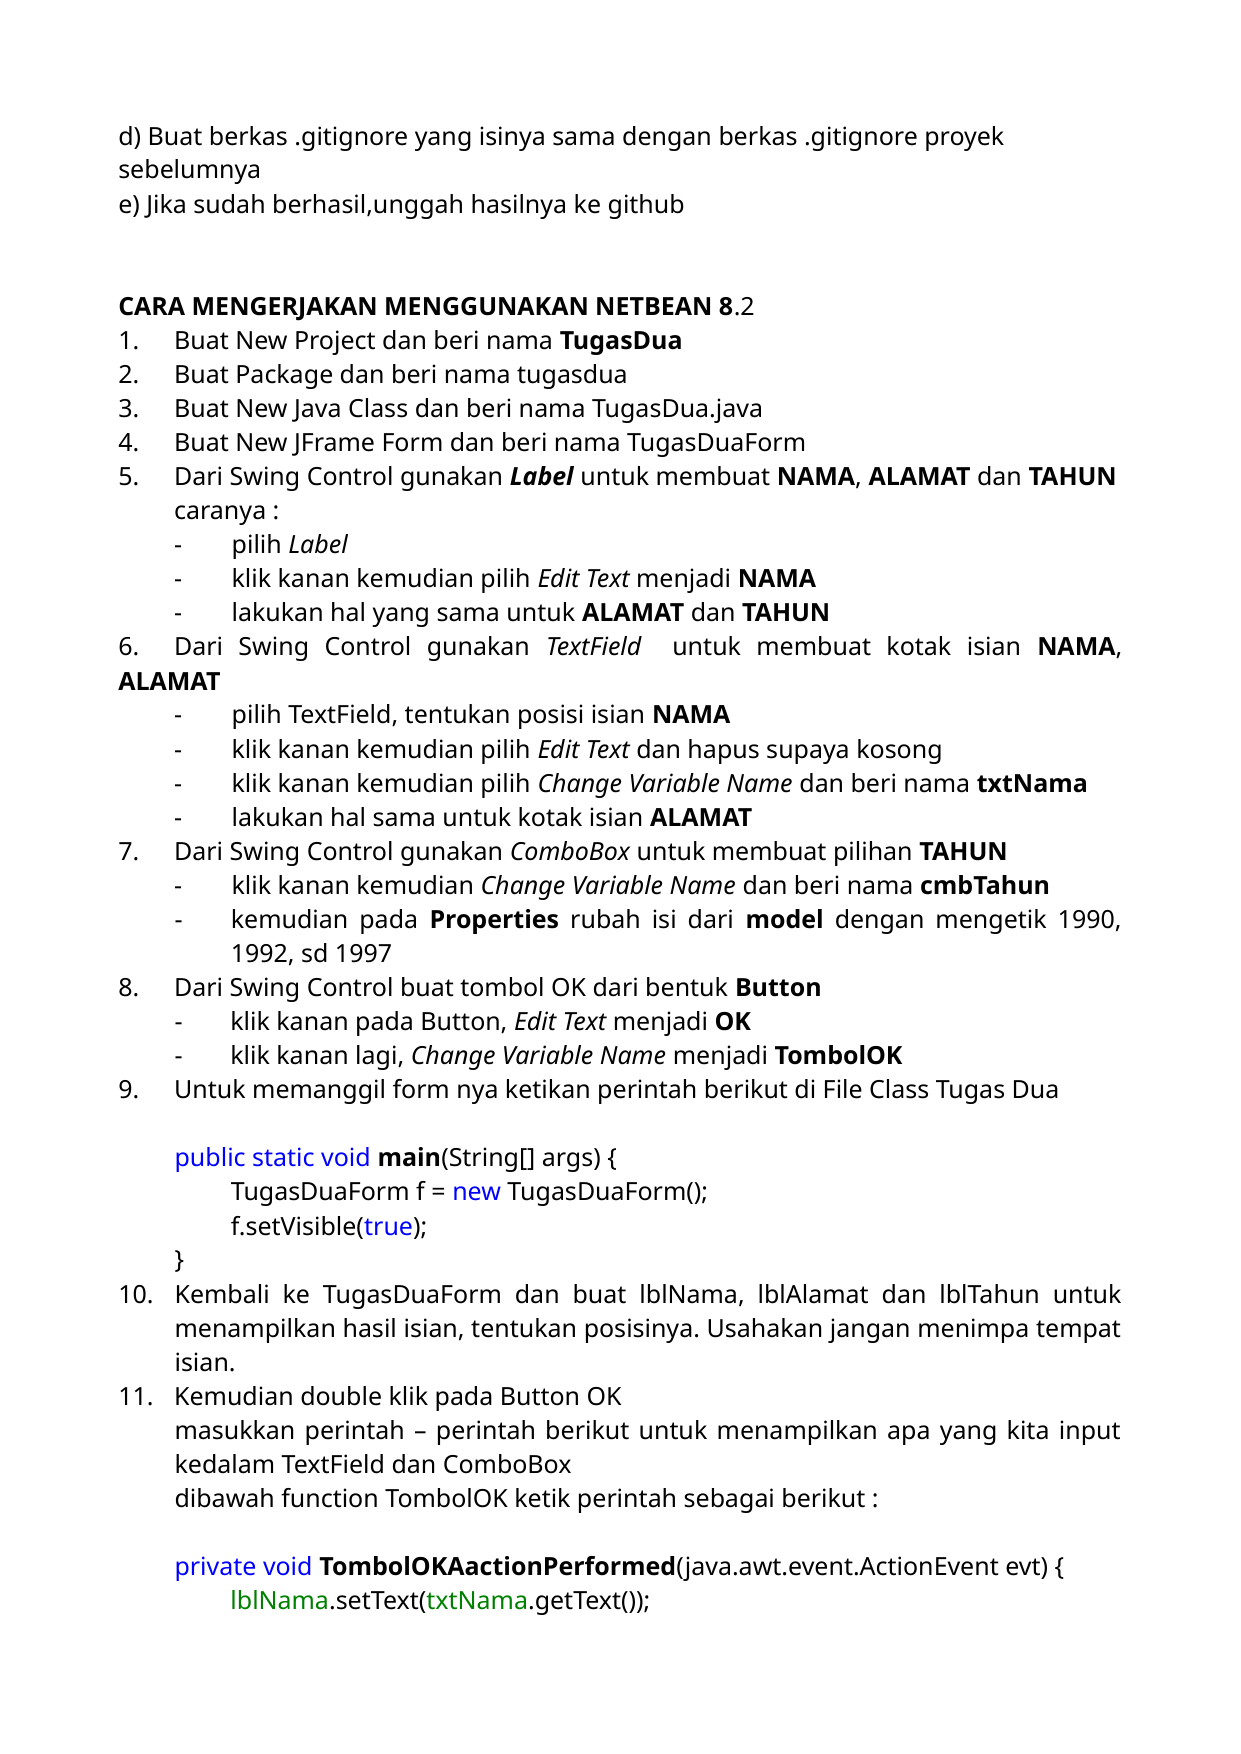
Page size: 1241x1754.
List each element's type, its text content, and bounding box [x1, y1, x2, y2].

text dibawah function TombolOK ketik perintah sebagai berikut : [174, 1481, 1122, 1515]
text private void TombolOKAactionPerformed(java.awt.event.ActionEvent evt) { [174, 1549, 1122, 1583]
text - pilih Label [118, 527, 1122, 561]
text d) Buat berkas .gitignore yang isinya sama dengan berkas .gitignore proyek sebelumnya [118, 118, 1122, 186]
text 9. Untuk memanggil form nya ketikan perintah berikut di File Class Tugas Dua [118, 1072, 1122, 1106]
text masukkan perintah – perintah berikut untuk menampilkan apa yang kita input kedalam TextField dan ComboBox [174, 1412, 1122, 1481]
text lblNama.setText(txtNama.getText()); [174, 1583, 1122, 1617]
text 3. Buat New Java Class dan beri nama TugasDua.java [118, 391, 1122, 425]
text - klik kanan lagi, Change Variable Name menjadi TombolOK [174, 1038, 1122, 1072]
text TugasDuaForm f = new TugasDuaForm(); [231, 1174, 1122, 1208]
text - kemudian pada Properties rubah isi dari model dengan mengetik 1990, 1992, sd 1997 [174, 902, 1122, 970]
text - klik kanan kemudian Change Variable Name dan beri nama cmbTahun [118, 867, 1122, 902]
text 10. Kembali ke TugasDuaForm dan buat lblNama, lblAlamat dan lblTahun untuk menampilkan hasil isian, tentukan posisinya. Usahakan jangan menimpa tempat isian. [118, 1276, 1122, 1378]
text 2. Buat Package dan beri nama tugasdua [118, 357, 1122, 391]
text public static void main(String[] args) { [174, 1140, 1122, 1174]
text CARA MENGERJAKAN MENGGUNAKAN NETBEAN 8.2 [118, 288, 1122, 322]
text 7. Dari Swing Control gunakan ComboBox untuk membuat pilihan TAHUN [118, 833, 1122, 867]
text - lakukan hal sama untuk kotak isian ALAMAT [118, 799, 1122, 833]
text 11. Kemudian double klik pada Button OK [118, 1378, 1122, 1412]
text 6. Dari Swing Control gunakan TextField untuk membuat kotak isian NAMA, ALAMAT [118, 629, 1122, 697]
text - klik kanan pada Button, Edit Text menjadi OK [174, 1004, 1122, 1038]
text caranya : [118, 493, 1122, 527]
text f.setVisible(true); [231, 1208, 1122, 1242]
text - klik kanan kemudian pilih Edit Text menjadi NAMA [118, 561, 1122, 595]
text } [174, 1242, 1122, 1276]
text 5. Dari Swing Control gunakan Label untuk membuat NAMA, ALAMAT dan TAHUN [118, 459, 1122, 493]
text - pilih TextField, tentukan posisi isian NAMA [118, 697, 1122, 731]
text - klik kanan kemudian pilih Edit Text dan hapus supaya kosong [118, 731, 1122, 765]
text 1. Buat New Project dan beri nama TugasDua [118, 322, 1122, 357]
text e) Jika sudah berhasil,unggah hasilnya ke github [118, 186, 1122, 220]
text - lakukan hal yang sama untuk ALAMAT dan TAHUN [118, 595, 1122, 629]
text - klik kanan kemudian pilih Change Variable Name dan beri nama txtNama [118, 765, 1122, 799]
text 8. Dari Swing Control buat tombol OK dari bentuk Button [118, 970, 1122, 1004]
text 4. Buat New JFrame Form dan beri nama TugasDuaForm [118, 425, 1122, 459]
